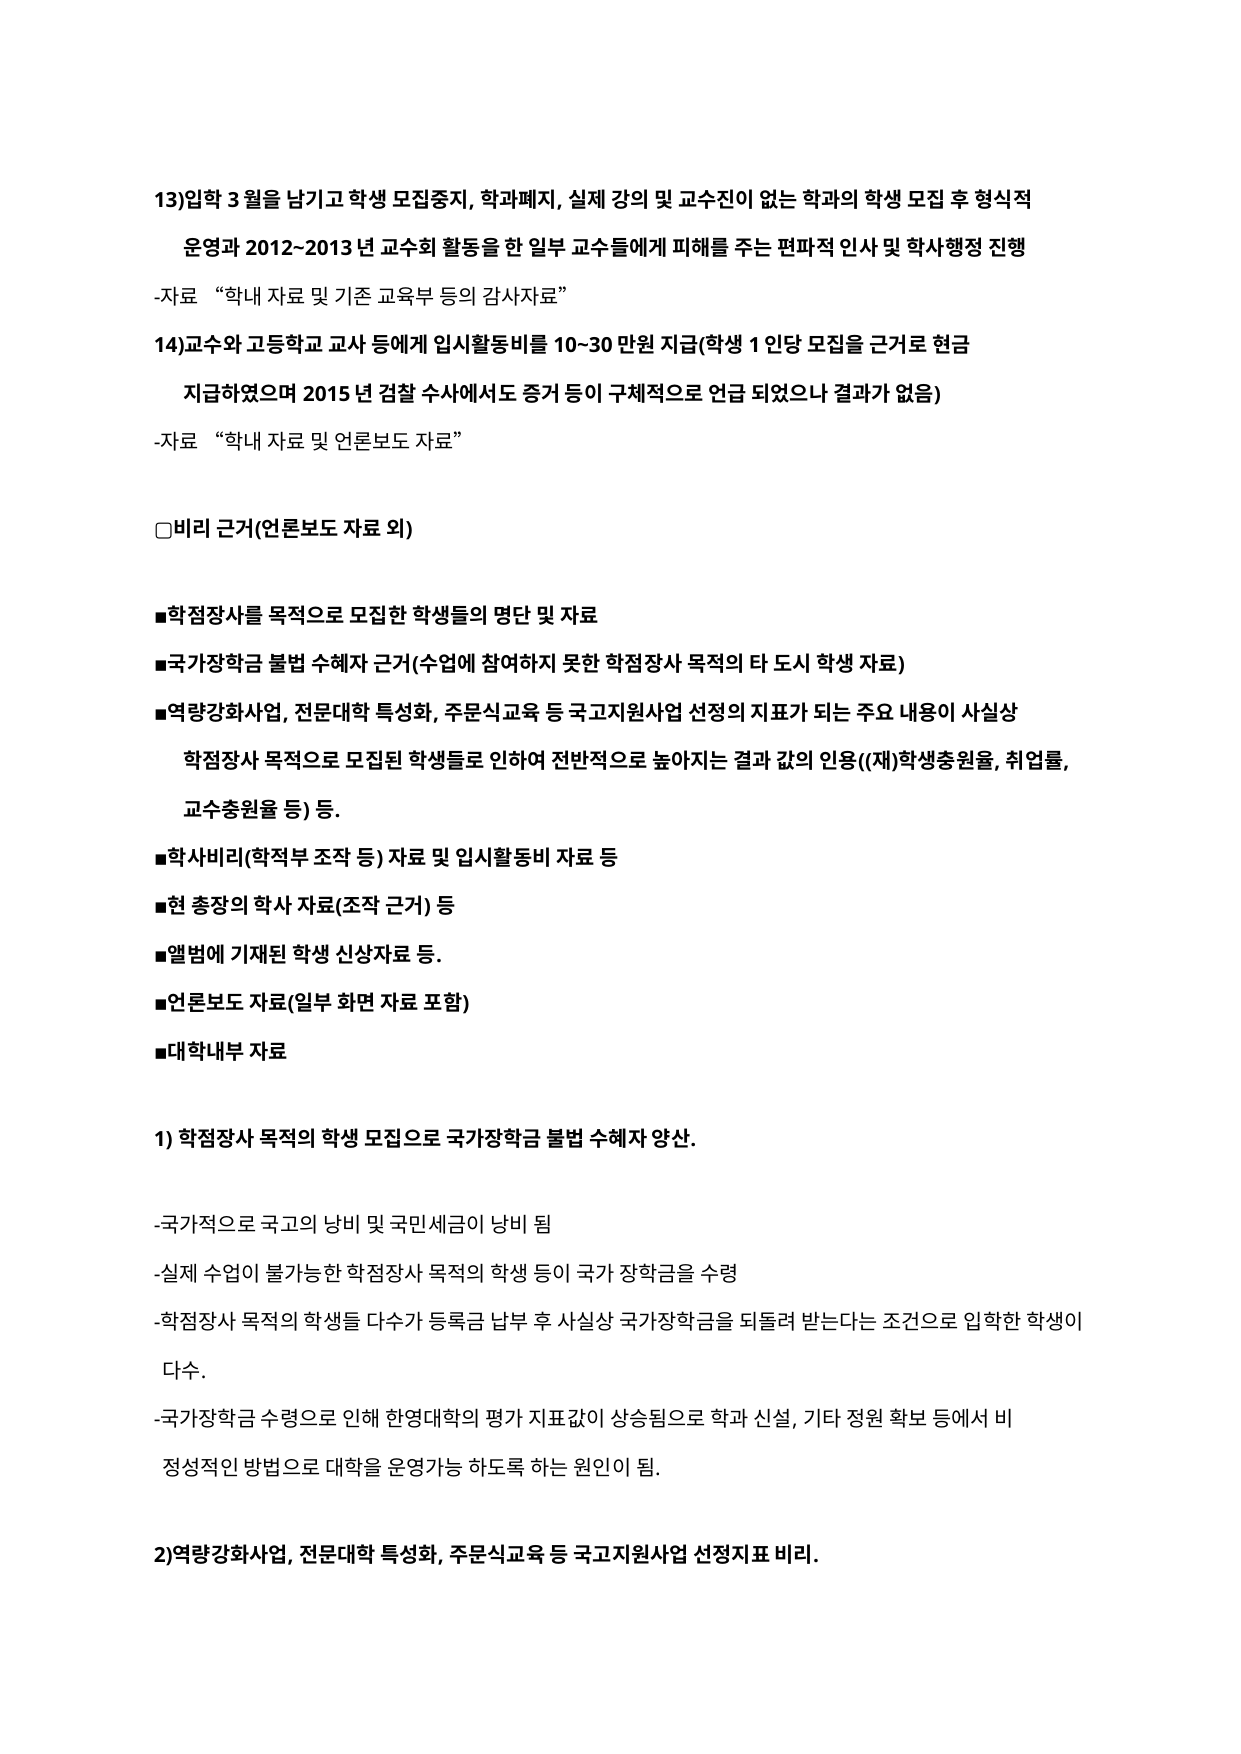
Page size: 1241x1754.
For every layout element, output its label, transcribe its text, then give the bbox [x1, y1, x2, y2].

text ▪현 총장의 학사 자료(조작 근거) 등 [153, 890, 1087, 920]
text ▪앨범에 기재된 학생 신상자료 등. [153, 938, 1087, 968]
text ▪학점장사를 목적으로 모집한 학생들의 명단 및 자료 [153, 599, 1087, 629]
text 13)입학 3월을 남기고 학생 모집중지, 학과폐지, 실제 강의 및 교수진이 없는 학과의 학생 모집 후 형식적 운영과 2012~2013년 교수회 활동을 한 일부 교수들에게 피해를 주는 편파적 인사 및 학사행정 진행 [153, 183, 1087, 262]
text -국가적으로 국고의 낭비 및 국민세금이 낭비 됨 [153, 1209, 1087, 1239]
text 1) 학점장사 목적의 학생 모집으로 국가장학금 불법 수혜자 양산. [153, 1122, 1087, 1152]
text -자료 “학내 자료 및 기존 교육부 등의 감사자료” [153, 280, 1087, 310]
text 2)역량강화사업, 전문대학 특성화, 주문식교육 등 국고지원사업 선정지표 비리. [153, 1538, 1087, 1568]
text 14)교수와 고등학교 교사 등에게 입시활동비를 10~30만원 지급(학생 1인당 모집을 근거로 현금 지급하였으며 2015년 검찰 수사에서도 증거 등이 구체적으로 언급 되었으나 결과가 없음) [153, 328, 1087, 407]
text -국가장학금 수령으로 인해 한영대학의 평가 지표값이 상승됨으로 학과 신설, 기타 정원 확보 등에서 비 정성적인 방법으로 대학을 운영가능 하도록 하는 원인이 됨. [153, 1402, 1087, 1481]
text ▪역량강화사업, 전문대학 특성화, 주문식교육 등 국고지원사업 선정의 지표가 되는 주요 내용이 사실상 학점장사 목적으로 모집된 학생들로 인하여 전반적으로 높아지는 결과 값의 인용((재)학생충원율, 취업률, 교수충원율 등) 등. [153, 696, 1087, 823]
text ▢비리 근거(언론보도 자료 외) [153, 512, 1087, 542]
text -자료 “학내 자료 및 언론보도 자료” [153, 425, 1087, 456]
text ▪학사비리(학적부 조작 등) 자료 및 입시활동비 자료 등 [153, 841, 1087, 872]
text -학점장사 목적의 학생들 다수가 등록금 납부 후 사실상 국가장학금을 되돌려 받는다는 조건으로 입학한 학생이 다수. [153, 1306, 1087, 1384]
text ▪국가장학금 불법 수혜자 근거(수업에 참여하지 못한 학점장사 목적의 타 도시 학생 자료) [153, 647, 1087, 678]
text -실제 수업이 불가능한 학점장사 목적의 학생 등이 국가 장학금을 수령 [153, 1257, 1087, 1287]
text ▪언론보도 자료(일부 화면 자료 포함) [153, 987, 1087, 1017]
text ▪대학내부 자료 [153, 1035, 1087, 1065]
